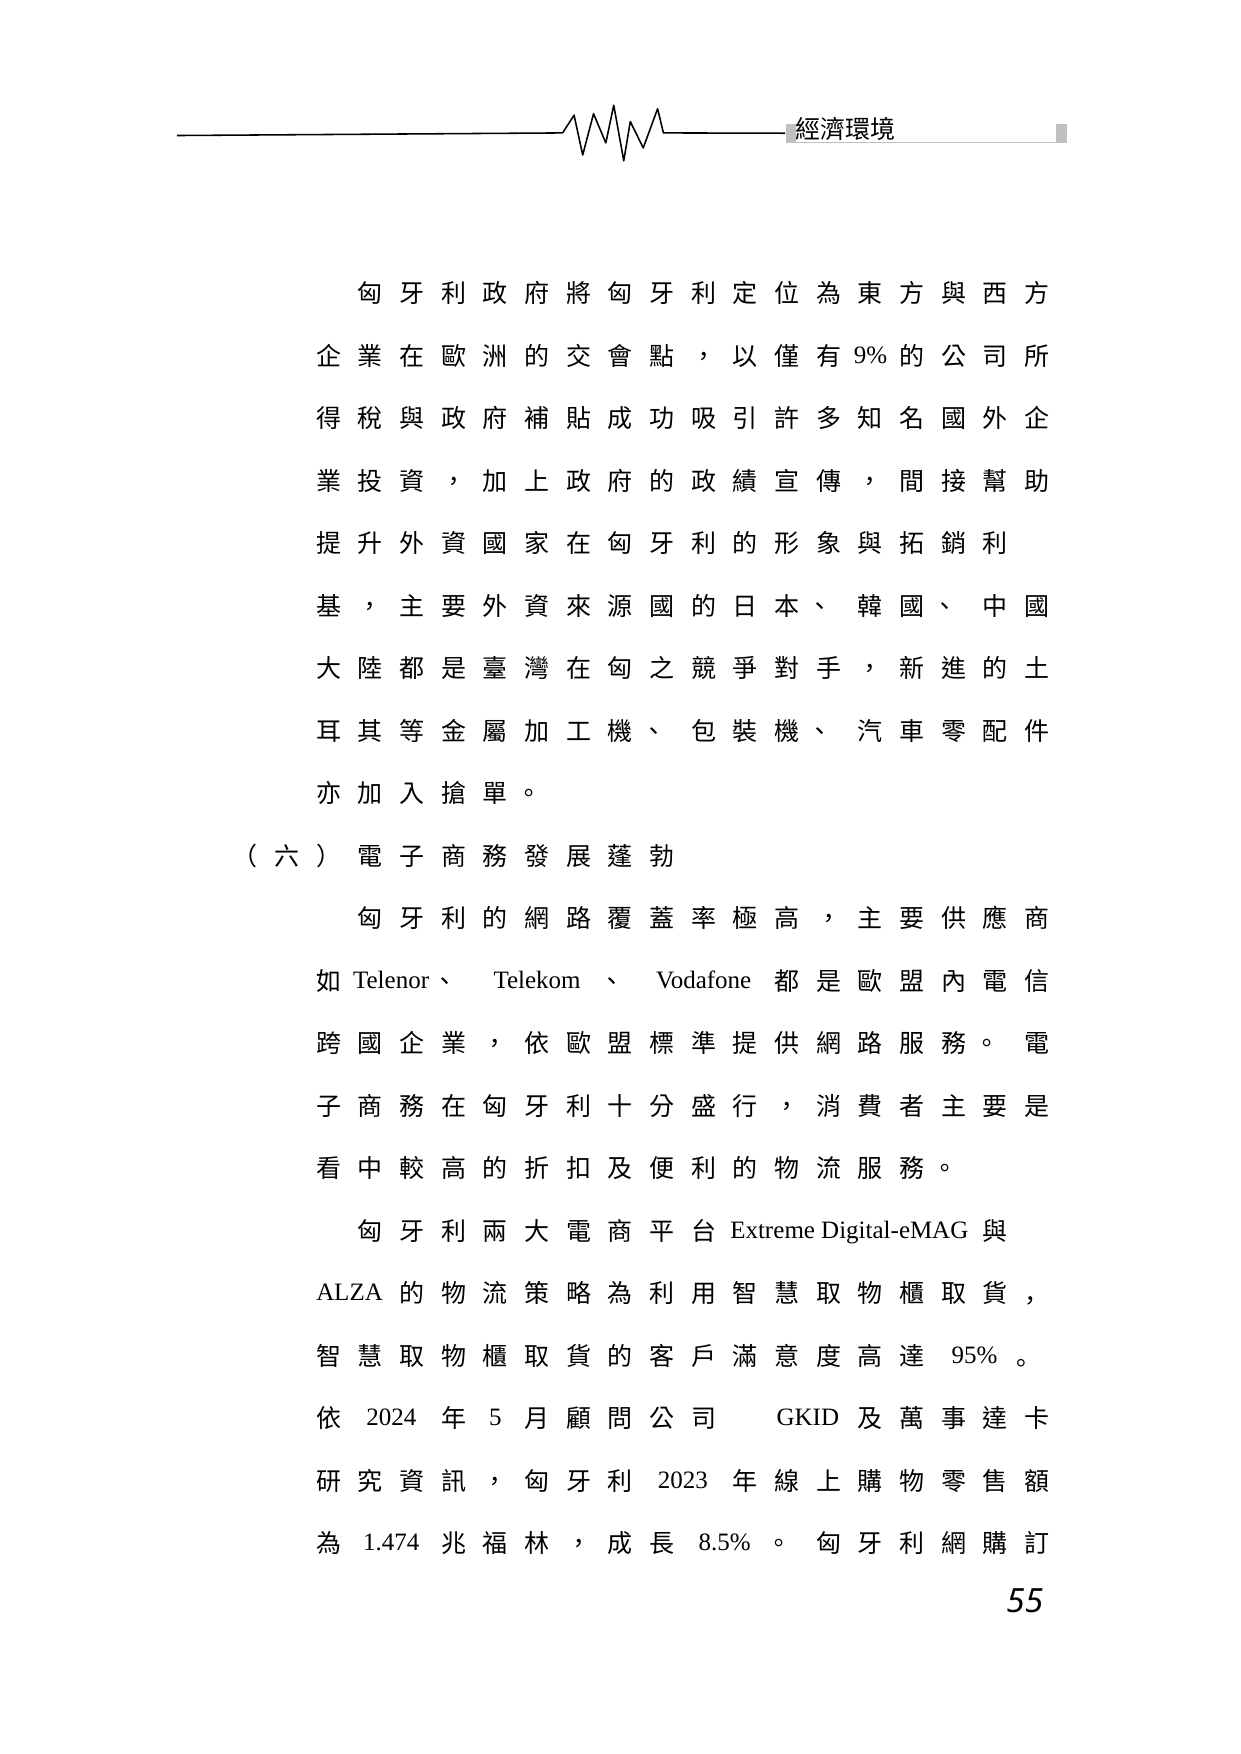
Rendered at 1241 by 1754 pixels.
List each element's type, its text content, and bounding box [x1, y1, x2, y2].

text 匈牙利的網路覆蓋率極高，主要供應商如Telenor、Telekom、Vodafone都是歐盟內電信跨國企業，依歐盟標準提供網路服務。電子商務在匈牙利十分盛行，消費者主要是看中較高的折扣及便利的物流服務。 [281, 875, 1058, 1188]
text 匈牙利兩大電商平台Extreme Digital-eMAG與 ALZA的物流策略為利用智慧取物櫃取貨，智慧取物櫃取貨的客戶滿意度高達95%。依2024年5月顧問公司 GKID及萬事達卡研究資訊，匈牙利2023年線上購物零售額為1.474兆福林，成長8.5%。匈牙利網購訂 [281, 1188, 1058, 1563]
text 匈牙利政府將匈牙利定位為東方與西方企業在歐洲的交會點，以僅有9%的公司所得稅與政府補貼成功吸引許多知名國外企業投資，加上政府的政績宣傳，間接幫助提升外資國家在匈牙利的形象與拓銷利基，主要外資來源國的日本、韓國、中國大陸都是臺灣在匈之競爭對手，新進的土耳其等金屬加工機、包裝機、汽車零配件亦加入搶單。 [281, 250, 1058, 813]
text （六）電子商務發展蓬勃 [207, 813, 1058, 875]
